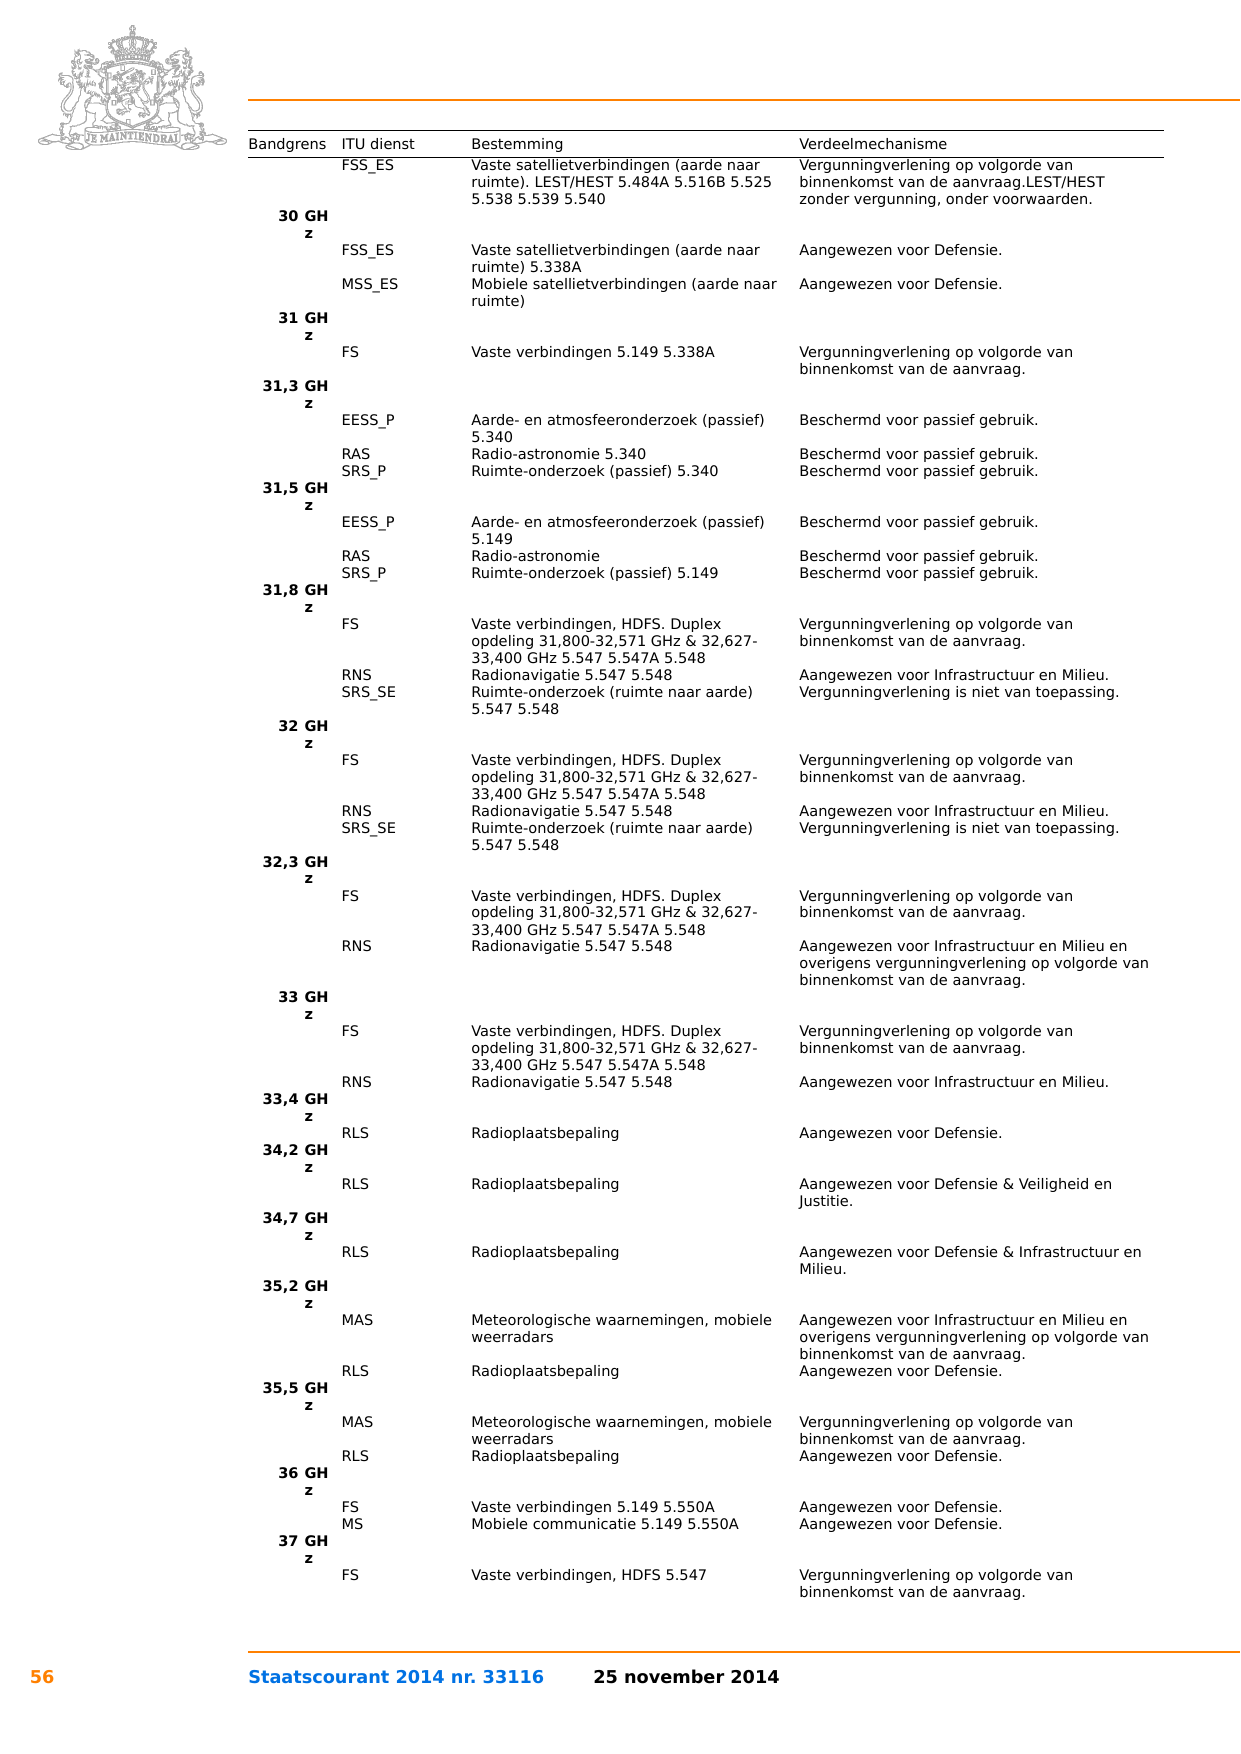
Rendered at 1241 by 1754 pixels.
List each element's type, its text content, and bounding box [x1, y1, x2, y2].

table_cell FS [336, 1499, 465, 1516]
table_cell Aangewezen voor Defensie. [793, 242, 1163, 276]
table_header Bandgrens [248, 131, 336, 157]
table_cell [248, 1312, 298, 1363]
table_cell [298, 276, 336, 310]
table_cell [248, 158, 298, 208]
table_cell 35,5 [248, 1380, 298, 1414]
table_cell Aangewezen voor Infrastructuur en Milieu. [793, 803, 1163, 819]
table_cell [248, 938, 298, 989]
table_cell Beschermd voor passief gebruik. [793, 514, 1163, 548]
table_cell RLS [336, 1125, 465, 1142]
table_cell RLS [336, 1448, 465, 1465]
table_cell [298, 412, 336, 446]
table_cell Ruimte-onderzoek (ruimte naar aarde) 5.547 5.548 [465, 684, 793, 718]
table_cell [465, 310, 793, 344]
table_cell [465, 1465, 793, 1499]
table_cell MSS_ES [336, 276, 465, 310]
table_cell SRS_P [336, 565, 465, 582]
table_cell [336, 1533, 465, 1567]
table_cell [298, 1125, 336, 1142]
table_cell [248, 803, 298, 819]
table_cell Vaste verbindingen, HDFS 5.547 [465, 1567, 793, 1601]
table_cell Radionavigatie 5.547 5.548 [465, 938, 793, 989]
table_cell [336, 208, 465, 242]
table_cell [248, 1176, 298, 1210]
table_cell 33 [248, 989, 298, 1023]
table_cell FS [336, 752, 465, 802]
table_cell RNS [336, 938, 465, 989]
table_cell [298, 1244, 336, 1278]
table_cell Vaste verbindingen, HDFS. Duplex opdeling 31,800-32,571 GHz & 32,627-33,400 GHz 5.547 5.547A 5.548 [465, 616, 793, 667]
table_cell [248, 1414, 298, 1448]
table_cell [248, 446, 298, 463]
table_cell [793, 1278, 1163, 1312]
table_cell [336, 1278, 465, 1312]
table_cell [793, 208, 1163, 242]
table_cell FS [336, 1567, 465, 1601]
table_cell [793, 1465, 1163, 1499]
table_cell [248, 276, 298, 310]
table_cell GHz [298, 1278, 336, 1312]
table_cell Radioplaatsbepaling [465, 1244, 793, 1278]
table_cell GHz [298, 208, 336, 242]
table_cell [248, 344, 298, 378]
table_cell GHz [298, 480, 336, 514]
table_cell [336, 480, 465, 514]
table_cell 37 [248, 1533, 298, 1567]
table_cell [793, 1533, 1163, 1567]
table_cell Ruimte-onderzoek (passief) 5.149 [465, 565, 793, 582]
table_cell SRS_P [336, 463, 465, 480]
table_cell [298, 344, 336, 378]
table_cell Vaste verbindingen 5.149 5.338A [465, 344, 793, 378]
table_cell 31,3 [248, 378, 298, 412]
table_cell Aarde- en atmosfeeronderzoek (passief) 5.149 [465, 514, 793, 548]
table_cell GHz [298, 1210, 336, 1244]
table_cell Mobiele communicatie 5.149 5.550A [465, 1516, 793, 1533]
table_cell EESS_P [336, 412, 465, 446]
table_cell [793, 1091, 1163, 1125]
table_cell [298, 158, 336, 208]
table_cell GHz [298, 1465, 336, 1499]
table_cell [793, 989, 1163, 1023]
table_cell 34,2 [248, 1142, 298, 1176]
table_cell MAS [336, 1312, 465, 1363]
table_cell Aarde- en atmosfeeronderzoek (passief) 5.340 [465, 412, 793, 446]
table_cell [793, 1142, 1163, 1176]
table_cell 33,4 [248, 1091, 298, 1125]
table_cell [298, 1176, 336, 1210]
table_cell [248, 1074, 298, 1091]
table_cell Vergunningverlening op volgorde van binnenkomst van de aanvraag. [793, 752, 1163, 802]
table_cell EESS_P [336, 514, 465, 548]
table_cell Beschermd voor passief gebruik. [793, 463, 1163, 480]
table_cell GHz [298, 854, 336, 887]
table_cell [298, 752, 336, 802]
table_cell [248, 514, 298, 548]
table_cell [298, 1516, 336, 1533]
table_cell Vergunningverlening is niet van toepassing. [793, 820, 1163, 853]
table_cell Aangewezen voor Defensie. [793, 276, 1163, 310]
table_cell RLS [336, 1363, 465, 1380]
table_cell [248, 1567, 298, 1601]
table_cell [248, 412, 298, 446]
table_cell [336, 1380, 465, 1414]
table_cell [248, 667, 298, 684]
table_cell 31,8 [248, 582, 298, 616]
table_cell [465, 1380, 793, 1414]
table_cell [465, 378, 793, 412]
table_cell [298, 1074, 336, 1091]
table_cell Ruimte-onderzoek (ruimte naar aarde) 5.547 5.548 [465, 820, 793, 853]
table_cell Radioplaatsbepaling [465, 1448, 793, 1465]
table_cell Beschermd voor passief gebruik. [793, 446, 1163, 463]
table_cell [248, 1363, 298, 1380]
table_cell Radio-astronomie [465, 548, 793, 565]
table_cell Aangewezen voor Infrastructuur en Milieu en overigens vergunningverlening op volgorde van binnenkomst van de aanvraag. [793, 938, 1163, 989]
table_cell [298, 1023, 336, 1074]
table_cell Vergunningverlening op volgorde van binnenkomst van de aanvraag. [793, 888, 1163, 938]
table_cell [298, 1414, 336, 1448]
table_cell [793, 718, 1163, 752]
table_cell Beschermd voor passief gebruik. [793, 565, 1163, 582]
table_cell [248, 684, 298, 718]
table_cell [248, 1448, 298, 1465]
table_cell [298, 446, 336, 463]
table_cell RNS [336, 1074, 465, 1091]
table_cell MS [336, 1516, 465, 1533]
table_cell GHz [298, 310, 336, 344]
table_cell Vaste verbindingen, HDFS. Duplex opdeling 31,800-32,571 GHz & 32,627-33,400 GHz 5.547 5.547A 5.548 [465, 1023, 793, 1074]
table_cell Aangewezen voor Defensie. [793, 1516, 1163, 1533]
table_cell [298, 938, 336, 989]
table_cell [298, 1499, 336, 1516]
table_cell [465, 854, 793, 887]
table_cell [248, 888, 298, 938]
table_cell MAS [336, 1414, 465, 1448]
table_cell [298, 616, 336, 667]
table_cell Radioplaatsbepaling [465, 1125, 793, 1142]
table_cell [793, 378, 1163, 412]
table_cell Aangewezen voor Defensie & Infrastructuur en Milieu. [793, 1244, 1163, 1278]
table_cell SRS_SE [336, 684, 465, 718]
table_cell Vergunningverlening op volgorde van binnenkomst van de aanvraag. [793, 344, 1163, 378]
table_cell [793, 1210, 1163, 1244]
table_cell FS [336, 616, 465, 667]
table_header Bestemming [465, 131, 793, 157]
table_cell FS [336, 1023, 465, 1074]
table_cell FS [336, 344, 465, 378]
table_cell GHz [298, 1142, 336, 1176]
table_header ITU dienst [336, 131, 465, 157]
table_cell [793, 582, 1163, 616]
table_cell [465, 989, 793, 1023]
table_cell Vergunningverlening is niet van toepassing. [793, 684, 1163, 718]
table_cell 35,2 [248, 1278, 298, 1312]
table_cell [248, 463, 298, 480]
table_cell [465, 480, 793, 514]
table_cell Aangewezen voor Defensie. [793, 1448, 1163, 1465]
table_cell Vergunningverlening op volgorde van binnenkomst van de aanvraag. [793, 1414, 1163, 1448]
table_cell Aangewezen voor Defensie & Veiligheid en Justitie. [793, 1176, 1163, 1210]
table_cell Aangewezen voor Defensie. [793, 1125, 1163, 1142]
table_cell Vaste verbindingen, HDFS. Duplex opdeling 31,800-32,571 GHz & 32,627-33,400 GHz 5.547 5.547A 5.548 [465, 752, 793, 802]
table_cell Radionavigatie 5.547 5.548 [465, 803, 793, 819]
table_cell GHz [298, 1533, 336, 1567]
table_cell Radioplaatsbepaling [465, 1176, 793, 1210]
table_cell [248, 565, 298, 582]
table_cell [248, 242, 298, 276]
table_cell [336, 582, 465, 616]
table_cell [465, 1210, 793, 1244]
table_cell [248, 1244, 298, 1278]
table_cell [465, 1142, 793, 1176]
table_cell [298, 548, 336, 565]
table_cell Mobiele satellietverbindingen (aarde naar ruimte) [465, 276, 793, 310]
table_cell [298, 1448, 336, 1465]
table_cell [336, 718, 465, 752]
table_cell 31,5 [248, 480, 298, 514]
table_cell [298, 667, 336, 684]
table_cell [465, 1278, 793, 1312]
picture [38, 25, 227, 150]
table_cell [298, 1312, 336, 1363]
table_cell [793, 480, 1163, 514]
table_cell [793, 854, 1163, 887]
table_cell [465, 1533, 793, 1567]
table_cell RLS [336, 1244, 465, 1278]
table_cell RNS [336, 803, 465, 819]
table_cell GHz [298, 378, 336, 412]
table_cell [465, 208, 793, 242]
table_cell [248, 548, 298, 565]
table_cell 30 [248, 208, 298, 242]
table_cell [248, 820, 298, 853]
table_cell [298, 463, 336, 480]
table_cell [248, 1499, 298, 1516]
table_cell Radionavigatie 5.547 5.548 [465, 1074, 793, 1091]
table_cell Vergunningverlening op volgorde van binnenkomst van de aanvraag.LEST/HEST zonder vergunning, onder voorwaarden. [793, 158, 1163, 208]
table_cell [336, 854, 465, 887]
table_cell Aangewezen voor Infrastructuur en Milieu. [793, 1074, 1163, 1091]
table_cell Aangewezen voor Defensie. [793, 1363, 1163, 1380]
table_cell [465, 718, 793, 752]
table_cell GHz [298, 1380, 336, 1414]
table_cell Vaste satellietverbindingen (aarde naar ruimte) 5.338A [465, 242, 793, 276]
table_cell Ruimte-onderzoek (passief) 5.340 [465, 463, 793, 480]
table_cell [248, 1023, 298, 1074]
table_cell [793, 1380, 1163, 1414]
table_cell Meteorologische waarnemingen, mobiele weerradars [465, 1414, 793, 1448]
table_cell [793, 310, 1163, 344]
table_cell [336, 989, 465, 1023]
table_cell [336, 1465, 465, 1499]
table_cell 31 [248, 310, 298, 344]
table_cell Aangewezen voor Infrastructuur en Milieu en overigens vergunningverlening op volgorde van binnenkomst van de aanvraag. [793, 1312, 1163, 1363]
table_cell [298, 888, 336, 938]
table_cell [298, 242, 336, 276]
table_cell Radionavigatie 5.547 5.548 [465, 667, 793, 684]
table_cell [298, 514, 336, 548]
table_cell [298, 1363, 336, 1380]
table_cell Vergunningverlening op volgorde van binnenkomst van de aanvraag. [793, 1023, 1163, 1074]
table_cell 32 [248, 718, 298, 752]
table_cell [298, 684, 336, 718]
table_header Verdeelmechanisme [793, 131, 1163, 157]
table_cell Radioplaatsbepaling [465, 1363, 793, 1380]
table_cell Vergunningverlening op volgorde van binnenkomst van de aanvraag. [793, 1567, 1163, 1601]
table_cell Vergunningverlening op volgorde van binnenkomst van de aanvraag. [793, 616, 1163, 667]
table_cell GHz [298, 1091, 336, 1125]
table_cell [248, 616, 298, 667]
table_cell FS [336, 888, 465, 938]
table_cell [298, 565, 336, 582]
table_cell SRS_SE [336, 820, 465, 853]
table_cell RNS [336, 667, 465, 684]
table_cell [298, 820, 336, 853]
table_cell [336, 1210, 465, 1244]
table_cell GHz [298, 989, 336, 1023]
table_cell Vaste verbindingen, HDFS. Duplex opdeling 31,800-32,571 GHz & 32,627-33,400 GHz 5.547 5.547A 5.548 [465, 888, 793, 938]
table_cell FSS_ES [336, 242, 465, 276]
table_cell [465, 1091, 793, 1125]
table_cell [336, 1091, 465, 1125]
table_cell GHz [298, 582, 336, 616]
table_cell [248, 1516, 298, 1533]
table_cell RAS [336, 446, 465, 463]
table_cell Beschermd voor passief gebruik. [793, 548, 1163, 565]
table_cell [298, 1567, 336, 1601]
table_cell [465, 582, 793, 616]
table_cell [298, 803, 336, 819]
table_cell GHz [298, 718, 336, 752]
table_cell Vaste verbindingen 5.149 5.550A [465, 1499, 793, 1516]
table_cell 34,7 [248, 1210, 298, 1244]
table_cell RAS [336, 548, 465, 565]
table_cell Beschermd voor passief gebruik. [793, 412, 1163, 446]
table_cell Aangewezen voor Defensie. [793, 1499, 1163, 1516]
table_cell Meteorologische waarnemingen, mobiele weerradars [465, 1312, 793, 1363]
table_cell [336, 378, 465, 412]
table_cell [336, 1142, 465, 1176]
table_cell FSS_ES [336, 158, 465, 208]
table_cell RLS [336, 1176, 465, 1210]
table_cell [248, 1125, 298, 1142]
table_cell 36 [248, 1465, 298, 1499]
table_cell [336, 310, 465, 344]
table_cell Radio-astronomie 5.340 [465, 446, 793, 463]
table_cell Aangewezen voor Infrastructuur en Milieu. [793, 667, 1163, 684]
table_cell Vaste satellietverbindingen (aarde naar ruimte). LEST/HEST 5.484A 5.516B 5.525 5.538 5.539 5.540 [465, 158, 793, 208]
table_cell [248, 752, 298, 802]
table_cell 32,3 [248, 854, 298, 887]
